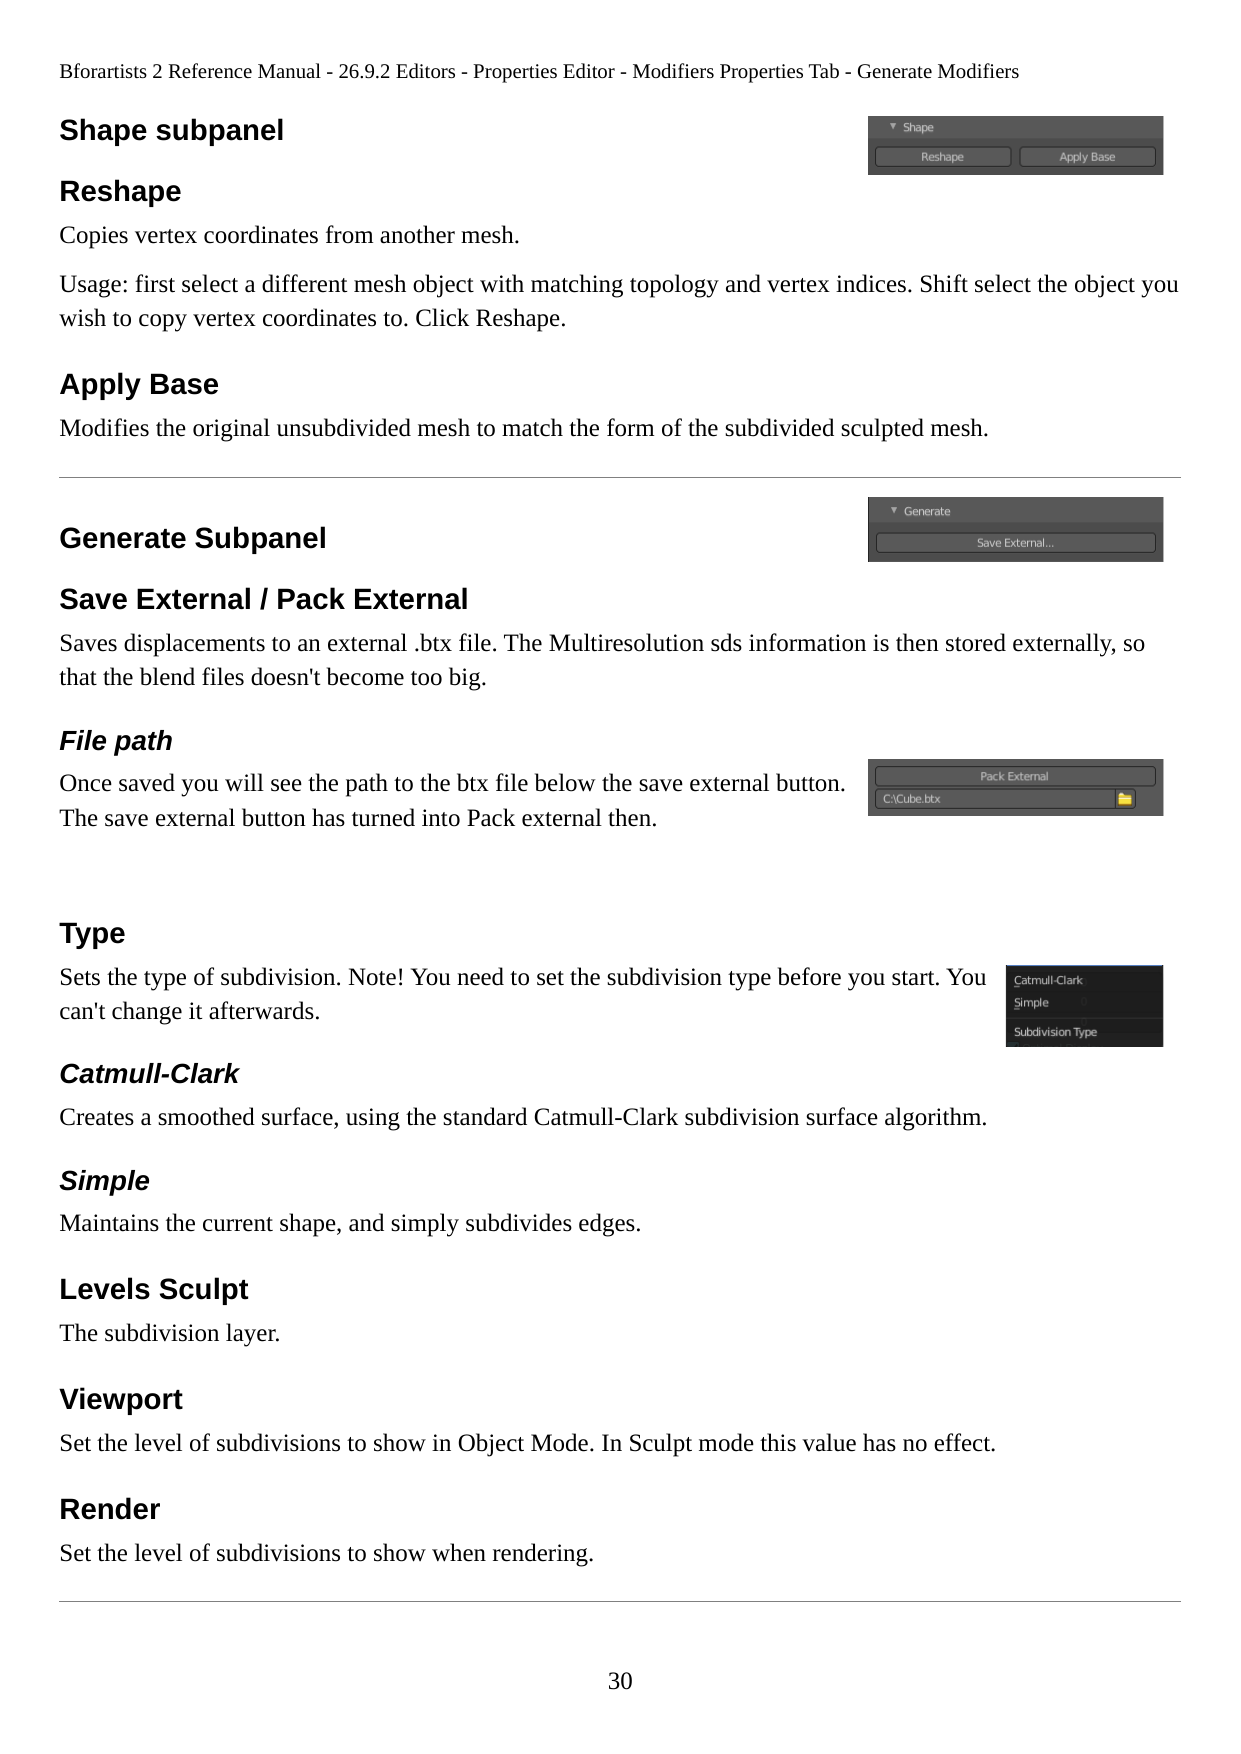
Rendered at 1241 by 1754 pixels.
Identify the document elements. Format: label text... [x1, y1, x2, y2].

text Sets the type of subdivision. Note! You need to set the subdivision type before you start. You can't change it afterwards. [59, 962, 1181, 1025]
picture [868, 759, 1164, 816]
subtitle Render [59, 1492, 1181, 1525]
subtitle Reshape [59, 173, 1181, 207]
text Once saved you will see the path to the btx file below the save external button. The save external button has turned into Pack external then. [59, 768, 1181, 832]
text Set the level of subdivisions to show in Object Mode. In Sculpt mode this value has no effect. [59, 1428, 1181, 1457]
picture [868, 497, 1164, 562]
subtitle File path [59, 724, 1181, 756]
text Modifies the original unsubdivided mesh to match the form of the subdivided sculpted mesh. [59, 413, 1181, 442]
text Set the level of subdivisions to show when rendering. [59, 1538, 1181, 1567]
text Saves displacements to an external .btx file. The Multiresolution sds information is then stored externally, so that the blend files doesn't become too big. [59, 628, 1181, 691]
subtitle Simple [59, 1164, 1181, 1196]
picture [868, 116, 1164, 175]
subtitle Shape subpanel [59, 113, 1181, 146]
subtitle Apply Base [59, 367, 1181, 401]
subtitle Generate Subpanel [59, 521, 868, 555]
subtitle Viewport [59, 1382, 1181, 1416]
text The subdivision layer. [59, 1318, 1181, 1347]
subtitle [1164, 521, 1181, 555]
text Copies vertex coordinates from another mesh. [59, 220, 1181, 248]
text Creates a smoothed surface, using the standard Catmull-Clark subdivision surface algorithm. [59, 1102, 1181, 1131]
subtitle Type [59, 916, 1181, 949]
text Maintains the current shape, and simply subdivides edges. [59, 1208, 1181, 1237]
subtitle Catmull-Clark [59, 1058, 1181, 1090]
subtitle Save External / Pack External [59, 582, 1181, 616]
picture [1005, 965, 1164, 1047]
text Usage: first select a different mesh object with matching topology and vertex indices. Shift select the object you wish to copy vertex coordinates to. Click Reshape. [59, 269, 1181, 332]
subtitle Levels Sculpt [59, 1272, 1181, 1306]
